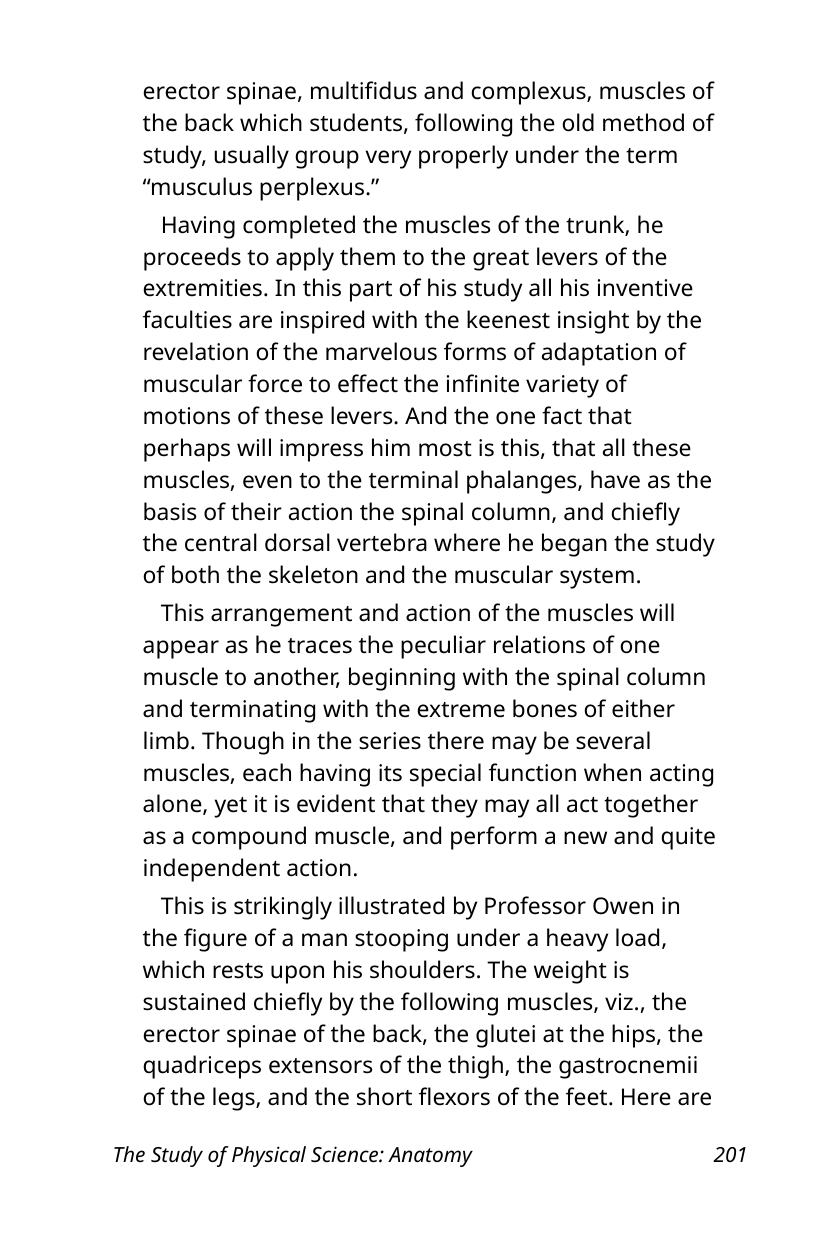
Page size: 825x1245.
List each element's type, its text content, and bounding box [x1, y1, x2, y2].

text This is strikingly illustrated by Professor Owen in the figure of a man stooping under a heavy load, which rests upon his shoulders. The weight is sustained chiefly by the following muscles, viz., the erector spinae of the back, the glutei at the hips, the quadriceps extensors of the thigh, the gastrocnemii of the legs, and the short flexors of the feet. Here are [142, 890, 720, 1112]
text Having completed the muscles of the trunk, he proceeds to apply them to the great levers of the extremities. In this part of his study all his inventive faculties are inspired with the keenest insight by the revelation of the marvelous forms of adaptation of muscular force to effect the infinite variety of motions of these levers. And the one fact that perhaps will impress him most is this, that all these muscles, even to the terminal phalanges, have as the basis of their action the spinal column, and chiefly the central dorsal vertebra where he began the study of both the skeleton and the muscular system. [142, 208, 720, 590]
text erector spinae, multifidus and complexus, muscles of the back which students, following the old method of study, usually group very properly under the term “musculus perplexus.” [142, 75, 720, 202]
text This arrangement and action of the muscles will appear as he traces the peculiar relations of one muscle to another, beginning with the spinal column and terminating with the extreme bones of either limb. Though in the series there may be several muscles, each having its special function when acting alone, yet it is evident that they may all act together as a compound muscle, and perform a new and quite independent action. [142, 597, 720, 883]
